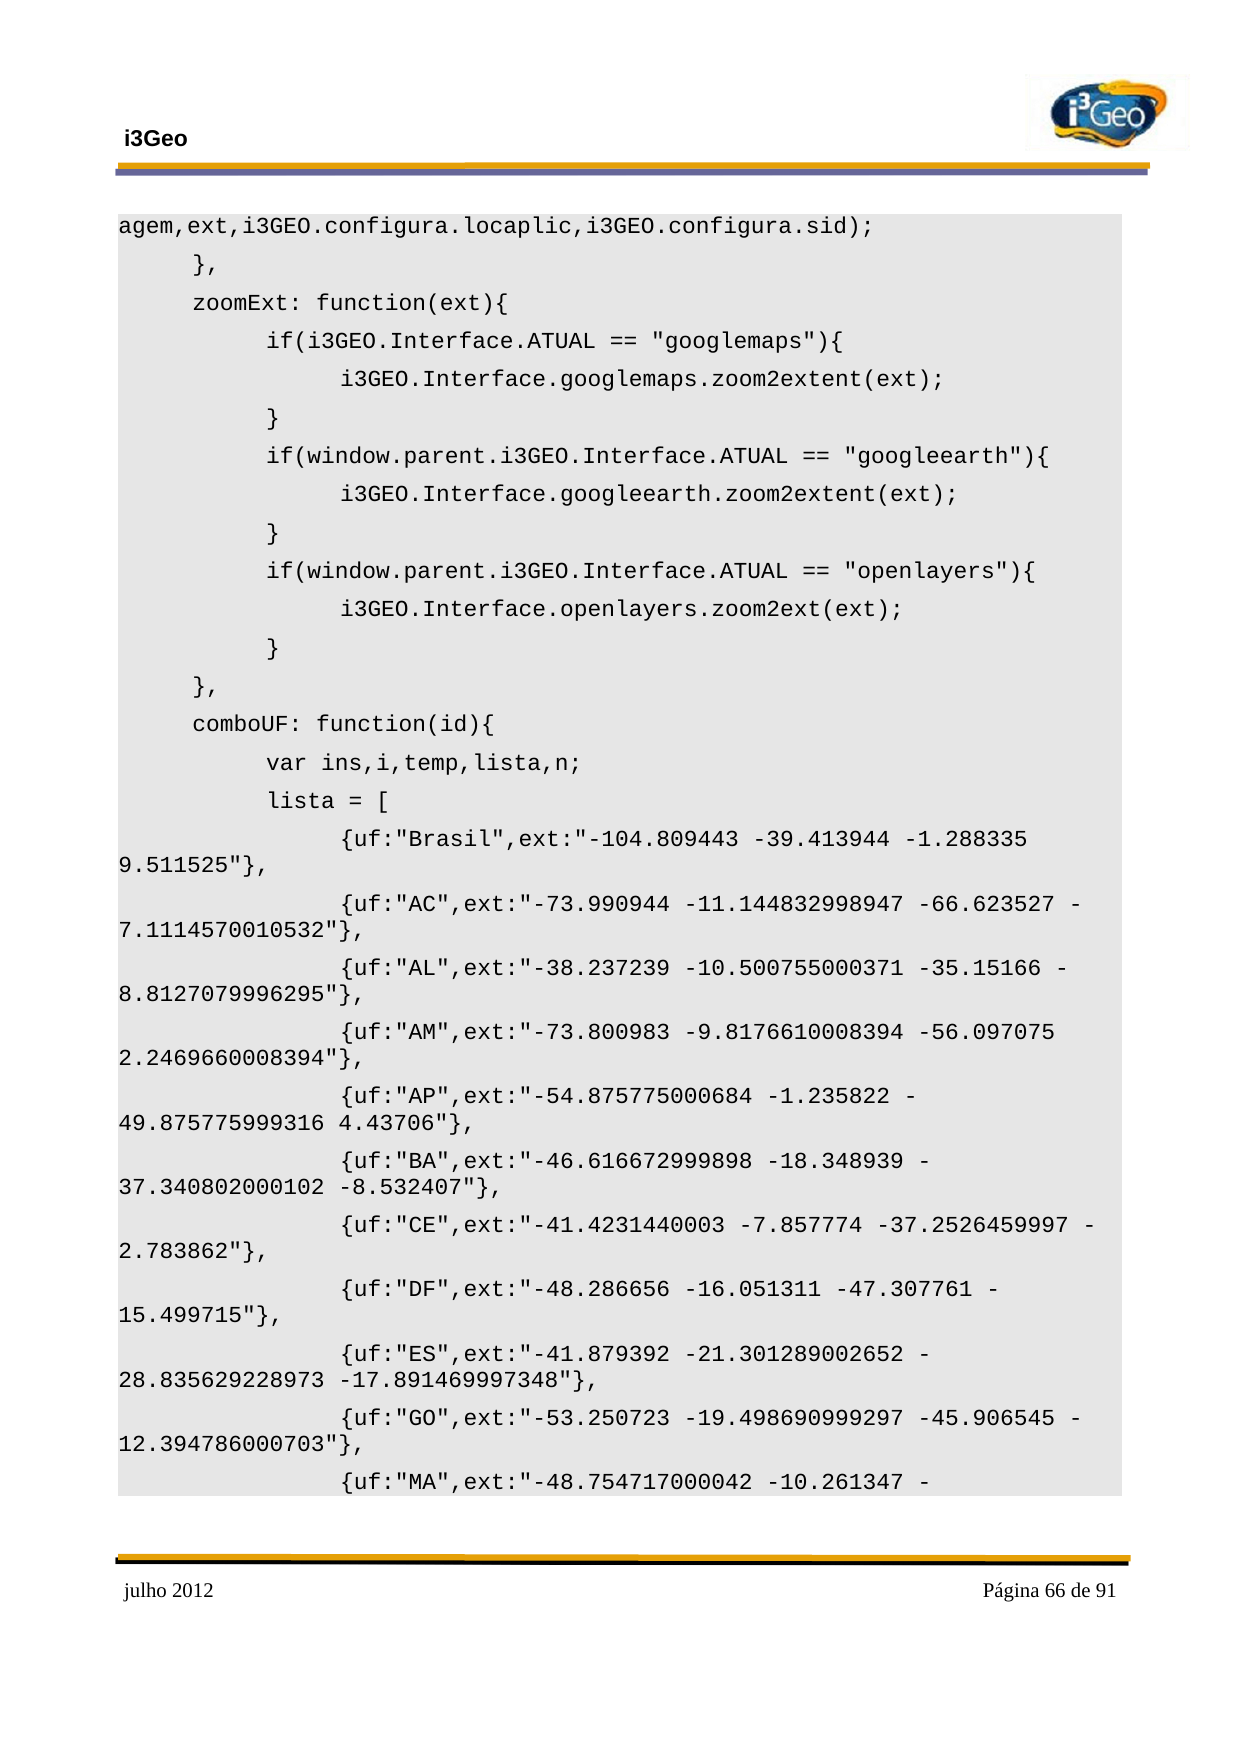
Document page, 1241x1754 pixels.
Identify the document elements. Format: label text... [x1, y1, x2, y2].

picture [1025, 74, 1191, 151]
text {uf:"BA",ext:"-46.616672999898 -18.348939 -37.340802000102 -8.532407"}, [118, 1149, 1122, 1201]
text {uf:"AP",ext:"-54.875775000684 -1.235822 -49.875775999316 4.43706"}, [118, 1085, 1122, 1137]
text {uf:"ES",ext:"-41.879392 -21.301289002652 -28.835629228973 -17.891469997348"}, [118, 1342, 1122, 1394]
text agem,ext,i3GEO.configura.locaplic,i3GEO.configura.sid); [118, 214, 1122, 240]
text comboUF: function(id){ [118, 713, 1122, 739]
text }, [118, 253, 1122, 279]
text } [118, 406, 1122, 432]
text } [118, 636, 1122, 662]
text lista = [ [118, 789, 1122, 815]
text } [118, 521, 1122, 547]
text {uf:"AM",ext:"-73.800983 -9.8176610008394 -56.097075 2.2469660008394"}, [118, 1021, 1122, 1072]
text {uf:"GO",ext:"-53.250723 -19.498690999297 -45.906545 -12.394786000703"}, [118, 1406, 1122, 1458]
text if(i3GEO.Interface.ATUAL == "googlemaps"){ [118, 329, 1122, 355]
text i3GEO.Interface.openlayers.zoom2ext(ext); [118, 598, 1122, 624]
text {uf:"DF",ext:"-48.286656 -16.051311 -47.307761 -15.499715"}, [118, 1278, 1122, 1329]
text i3GEO.Interface.googlemaps.zoom2extent(ext); [118, 368, 1122, 394]
text }, [118, 674, 1122, 700]
text {uf:"Brasil",ext:"-104.809443 -39.413944 -1.288335 9.511525"}, [118, 828, 1122, 880]
text {uf:"MA",ext:"-48.754717000042 -10.261347 [118, 1471, 1122, 1496]
text var ins,i,temp,lista,n; [118, 751, 1122, 777]
text i3GEO.Interface.googleearth.zoom2extent(ext); [118, 483, 1122, 509]
text {uf:"AL",ext:"-38.237239 -10.500755000371 -35.15166 -8.8127079996295"}, [118, 956, 1122, 1008]
text {uf:"CE",ext:"-41.4231440003 -7.857774 -37.2526459997 -2.783862"}, [118, 1213, 1122, 1265]
text if(window.parent.i3GEO.Interface.ATUAL == "googleearth"){ [118, 444, 1122, 470]
text zoomExt: function(ext){ [118, 291, 1122, 317]
text if(window.parent.i3GEO.Interface.ATUAL == "openlayers"){ [118, 559, 1122, 585]
text {uf:"AC",ext:"-73.990944 -11.144832998947 -66.623527 -7.1114570010532"}, [118, 892, 1122, 944]
